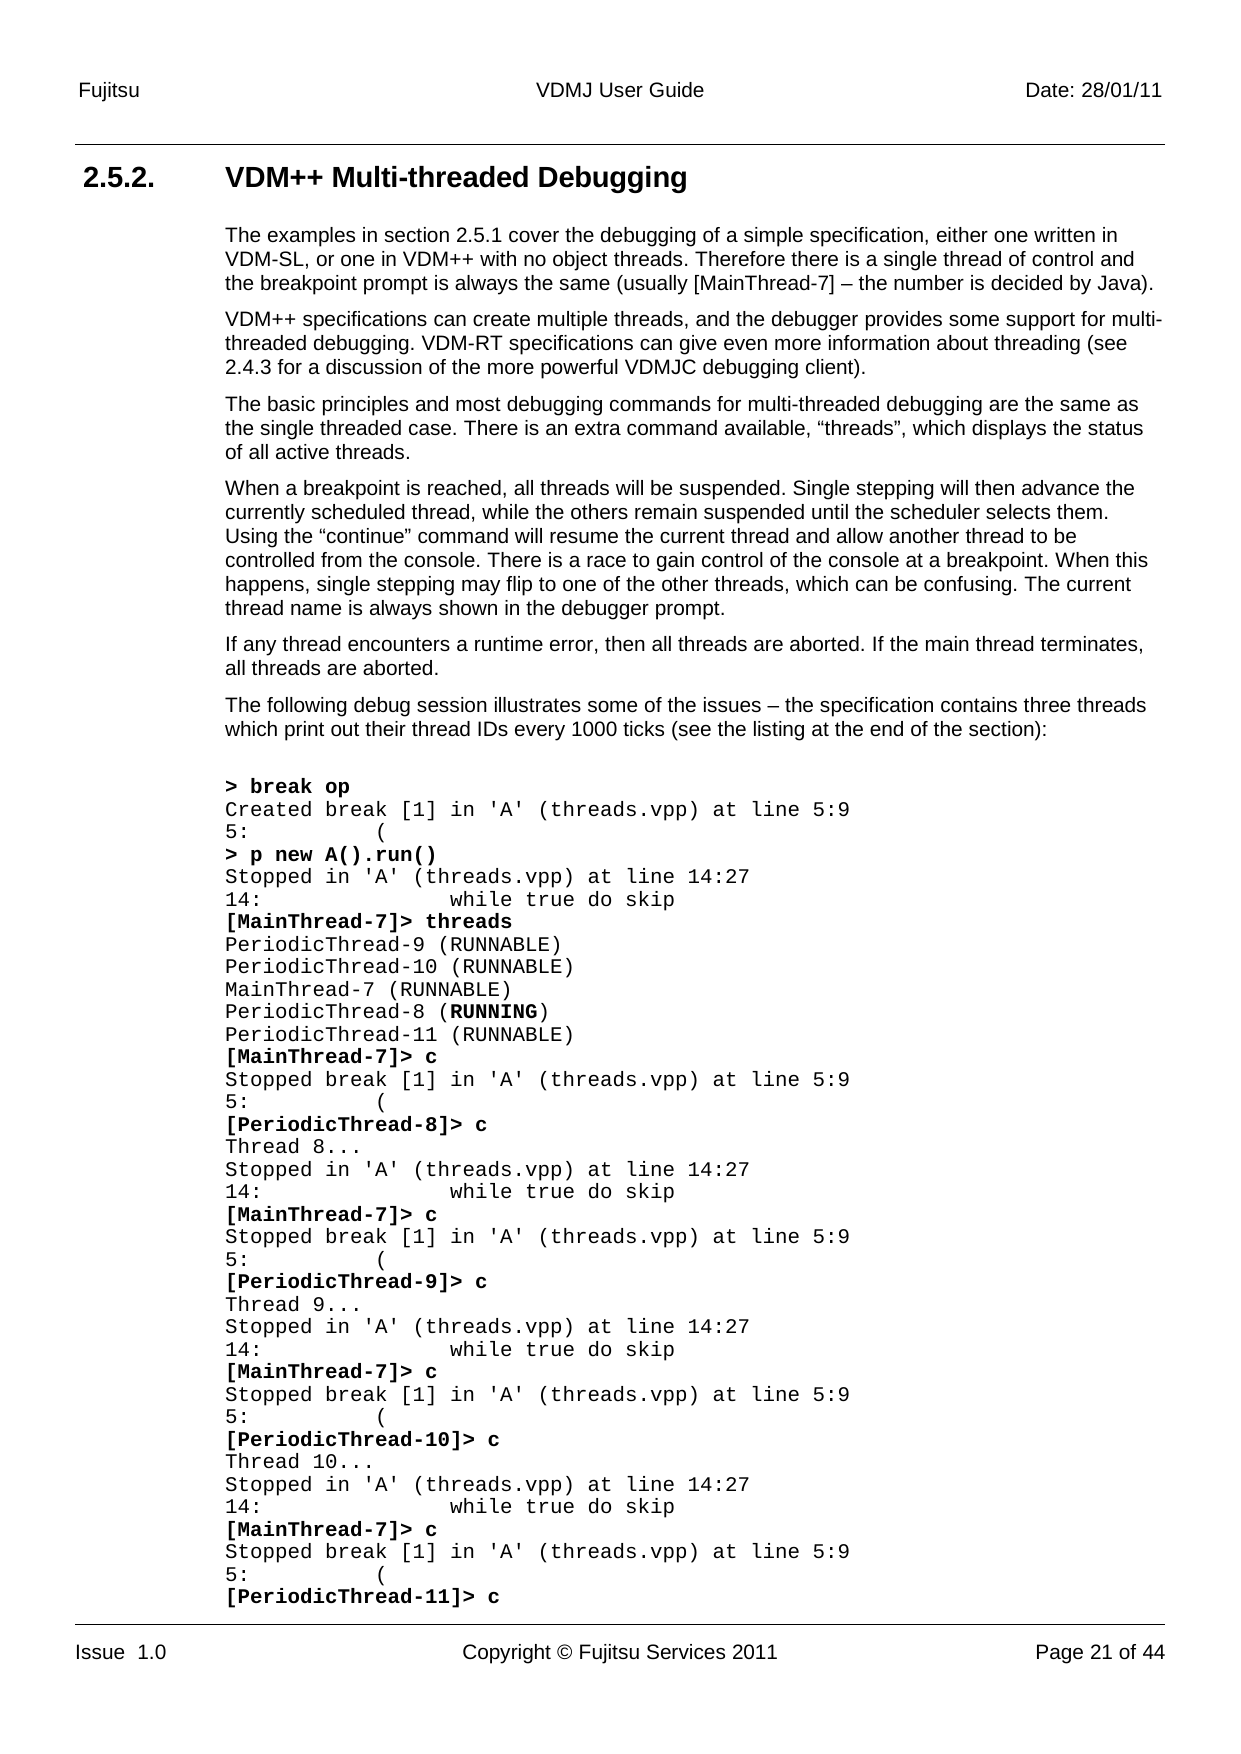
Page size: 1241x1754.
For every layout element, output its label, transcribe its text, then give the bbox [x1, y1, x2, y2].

text 14: while true do skip [225, 1496, 1165, 1518]
text Stopped in 'A' (threads.vpp) at line 14:27 [225, 1473, 1165, 1496]
text [MainThread-7]> c [225, 1203, 1165, 1226]
text 14: while true do skip [225, 1181, 1165, 1203]
text Stopped in 'A' (threads.vpp) at line 14:27 [225, 1158, 1165, 1181]
text Stopped break [1] in 'A' (threads.vpp) at line 5:9 [225, 1226, 1165, 1248]
text Thread 9... [225, 1293, 1165, 1316]
text Stopped break [1] in 'A' (threads.vpp) at line 5:9 [225, 1068, 1165, 1091]
text 5: ( [225, 1091, 1165, 1113]
text [MainThread-7]> threads [225, 911, 1165, 933]
text Stopped break [1] in 'A' (threads.vpp) at line 5:9 [225, 1541, 1165, 1563]
text Stopped in 'A' (threads.vpp) at line 14:27 [225, 866, 1165, 888]
text PeriodicThread-9 (RUNNABLE) [225, 933, 1165, 956]
text The basic principles and most debugging commands for multi-threaded debugging are the same as the single threaded case. There is an extra command available, “threads”, which displays the status of all active threads. [225, 392, 1165, 464]
text [PeriodicThread-10]> c [225, 1428, 1165, 1451]
subtitle VDM++ Multi-threaded Debugging [75, 160, 1165, 193]
text PeriodicThread-11 (RUNNABLE) [225, 1023, 1165, 1046]
text MainThread-7 (RUNNABLE) [225, 978, 1165, 1001]
text > break op [225, 776, 1165, 798]
text [PeriodicThread-9]> c [225, 1271, 1165, 1293]
text 14: while true do skip [225, 1338, 1165, 1361]
text Created break [1] in 'A' (threads.vpp) at line 5:9 [225, 798, 1165, 821]
text Stopped break [1] in 'A' (threads.vpp) at line 5:9 [225, 1383, 1165, 1406]
text Stopped in 'A' (threads.vpp) at line 14:27 [225, 1316, 1165, 1338]
text 5: ( [225, 1248, 1165, 1271]
text Thread 8... [225, 1136, 1165, 1158]
text 14: while true do skip [225, 888, 1165, 911]
text PeriodicThread-8 (RUNNING) [225, 1001, 1165, 1023]
text PeriodicThread-10 (RUNNABLE) [225, 956, 1165, 978]
text [MainThread-7]> c [225, 1046, 1165, 1068]
text 5: ( [225, 821, 1165, 843]
text [PeriodicThread-8]> c [225, 1113, 1165, 1136]
text The examples in section 2.5.1 cover the debugging of a simple specification, either one written in VDM-SL, or one in VDM++ with no object threads. Therefore there is a single thread of control and the breakpoint prompt is always the same (usually [MainThread-7] – the number is decided by Java). [225, 223, 1165, 295]
text When a breakpoint is reached, all threads will be suspended. Single stepping will then advance the currently scheduled thread, while the others remain suspended until the scheduler selects them. Using the “continue” command will resume the current thread and allow another thread to be controlled from the console. There is a race to gain control of the console at a breakpoint. When this happens, single stepping may flip to one of the other threads, which can be confusing. The current thread name is always shown in the debugger prompt. [225, 476, 1165, 620]
text If any thread encounters a runtime error, then all threads are aborted. If the main thread terminates, all threads are aborted. [225, 633, 1165, 681]
text [PeriodicThread-11]> c [225, 1586, 1165, 1608]
text [MainThread-7]> c [225, 1518, 1165, 1541]
text Thread 10... [225, 1451, 1165, 1473]
text > p new A().run() [225, 843, 1165, 866]
text VDM++ specifications can create multiple threads, and the debugger provides some support for multi-threaded debugging. VDM-RT specifications can give even more information about threading (see 2.4.3 for a discussion of the more powerful VDMJC debugging client). [225, 308, 1165, 379]
text The following debug session illustrates some of the issues – the specification contains three threads which print out their thread IDs every 1000 ticks (see the listing at the end of the section): [225, 693, 1165, 741]
text [MainThread-7]> c [225, 1361, 1165, 1383]
text 5: ( [225, 1406, 1165, 1428]
text 5: ( [225, 1563, 1165, 1586]
